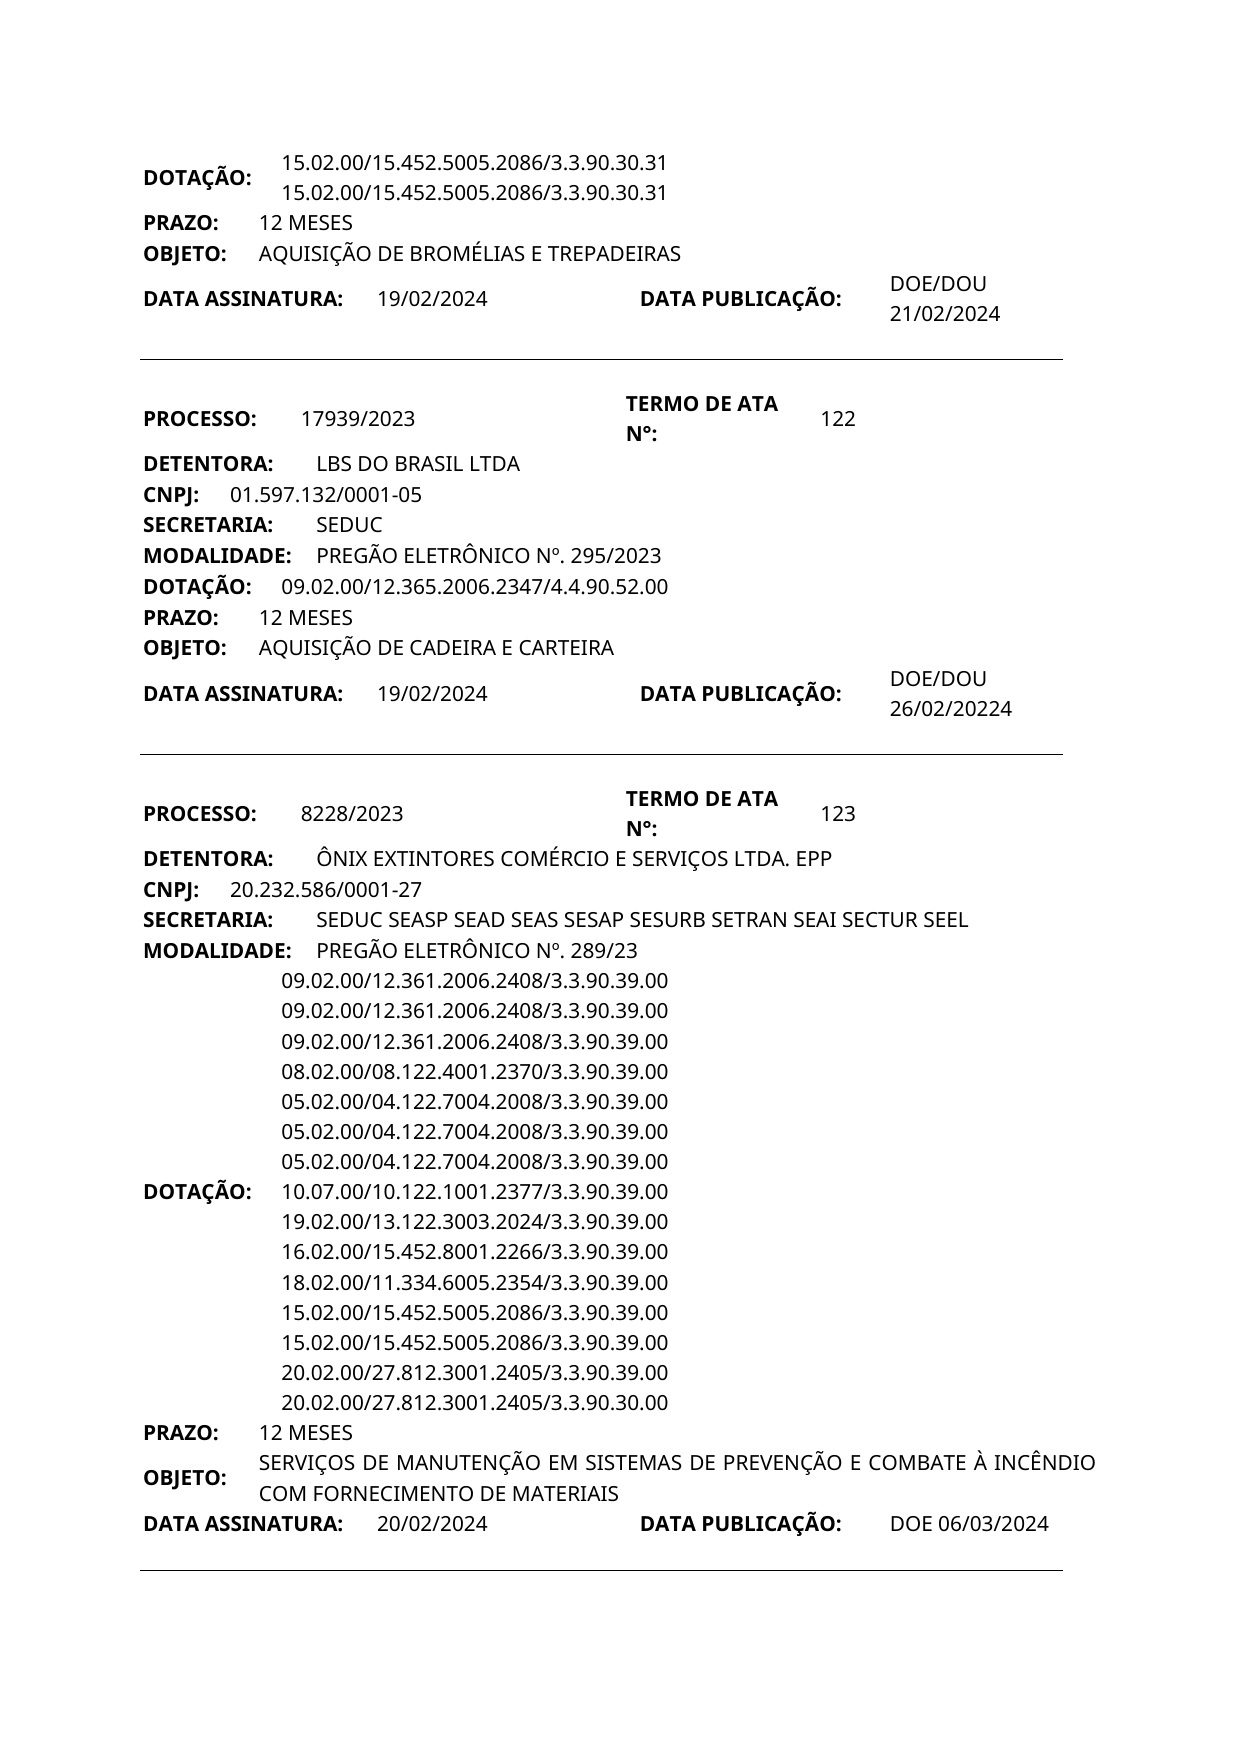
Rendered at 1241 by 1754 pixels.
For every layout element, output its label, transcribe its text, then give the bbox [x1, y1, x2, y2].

table_cell PRAZO: [136, 603, 251, 633]
table_cell DATA ASSINATURA: [136, 1509, 369, 1539]
table_cell SECRETARIA: [136, 905, 309, 936]
table_cell AQUISIÇÃO DE BROMÉLIAS E TREPADEIRAS [251, 238, 1104, 269]
table_cell MODALIDADE: [136, 541, 309, 572]
table_cell seduc seasp sead seas sesap sesurb setran seai sectur seel [309, 905, 1104, 936]
table_cell ÔNIX EXTINTORES COMÉRCIO E SERVIÇOS LTDA. EPP [309, 844, 1104, 874]
table_cell DETENTORA: [136, 844, 309, 874]
table_cell CNPJ: [136, 480, 222, 510]
table_header 17939/2023 [293, 389, 618, 449]
table_cell doe 06/03/2024 [882, 1509, 1104, 1539]
table_cell OBJETO: [136, 633, 251, 664]
table_cell SECRETARIA: [136, 510, 309, 541]
table_cell 19/02/2024 [370, 269, 632, 329]
table_cell DATA PUBLICAÇÃO: [632, 269, 882, 329]
table_cell 12 meses [251, 208, 1104, 238]
table_cell DATA ASSINATURA: [136, 664, 369, 724]
table_header TERMO DE ATA N°: [618, 389, 813, 449]
table_cell DATA ASSINATURA: [136, 269, 369, 329]
table_cell PRAZO: [136, 208, 251, 238]
table_header 123 [813, 784, 1104, 844]
table_cell SERVIÇOS DE MANUTENÇÃO EM SISTEMAS DE PREVENÇÃO E COMBATE À INCÊNDIO COM FORNECIMENTO DE MATERIAIS [251, 1449, 1104, 1508]
table_cell OBJETO: [136, 238, 251, 269]
table_header TERMO DE ATA N°: [618, 784, 813, 844]
table_cell 12 meses [251, 603, 1104, 633]
table_cell OBJETO: [136, 1449, 251, 1508]
table_cell DATA PUBLICAÇÃO: [632, 664, 882, 724]
table_cell 09.02.00/12.361.2006.2408/3.3.90.39.00 09.02.00/12.361.2006.2408/3.3.90.39.00 09.02.00/12.361.2006.2408/3.3.90.39.00 08.02.00/08.122.4001.2370/3.3.90.39.00 05.02.00/04.122.7004.2008/3.3.90.39.00 05.02.00/04.122.7004.2008/3.3.90.39.00 05.02.00/04.122.7004.2008/3.3.90.39.00 10.07.00/10.122.1001.2377/3.3.90.39.00 19.02.00/13.122.3003.2024/3.3.90.39.00 16.02.00/15.452.8001.2266/3.3.90.39.00 18.02.00/11.334.6005.2354/3.3.90.39.00 15.02.00/15.452.5005.2086/3.3.90.39.00 15.02.00/15.452.5005.2086/3.3.90.39.00 20.02.00/27.812.3001.2405/3.3.90.39.00 20.02.00/27.812.3001.2405/3.3.90.30.00 [274, 967, 1104, 1418]
table_cell 15.02.00/15.452.5005.2086/3.3.90.30.31 15.02.00/15.452.5005.2086/3.3.90.30.31 [274, 148, 1104, 207]
table_cell doe/dou 26/02/20224 [882, 664, 1104, 724]
table_cell 20.232.586/0001-27 [223, 874, 1104, 905]
table_cell DETENTORA: [136, 449, 309, 479]
table_header PROCESSO: [136, 784, 293, 844]
table_cell CNPJ: [136, 874, 222, 905]
table_cell DOTAÇÃO: [136, 148, 274, 207]
table_cell DOTAÇÃO: [136, 967, 274, 1418]
table_cell 20/02/2024 [370, 1509, 632, 1539]
table_cell AQUISIÇÃO DE CADEIRA E CARTEIRA [251, 633, 1104, 664]
table_cell DATA PUBLICAÇÃO: [632, 1509, 882, 1539]
table_cell MODALIDADE: [136, 936, 309, 967]
table_cell 09.02.00/12.365.2006.2347/4.4.90.52.00 [274, 572, 1104, 602]
table_cell LBS DO BRASIL LTDA [309, 449, 1104, 479]
table_cell pregão eletrônico nº. 289/23 [309, 936, 1104, 967]
table_header 122 [813, 389, 1104, 449]
table_cell PRAZO: [136, 1418, 251, 1448]
table_cell 01.597.132/0001-05 [223, 480, 1104, 510]
table_cell PREGÃO ELETRÔNICO Nº. 295/2023 [309, 541, 1104, 572]
table_cell 12 meses [251, 1418, 1104, 1448]
table_cell doe/dou 21/02/2024 [882, 269, 1104, 329]
table_cell 19/02/2024 [370, 664, 632, 724]
table_cell seduc [309, 510, 1104, 541]
table_header 8228/2023 [293, 784, 618, 844]
table_header PROCESSO: [136, 389, 293, 449]
table_cell DOTAÇÃO: [136, 572, 274, 602]
